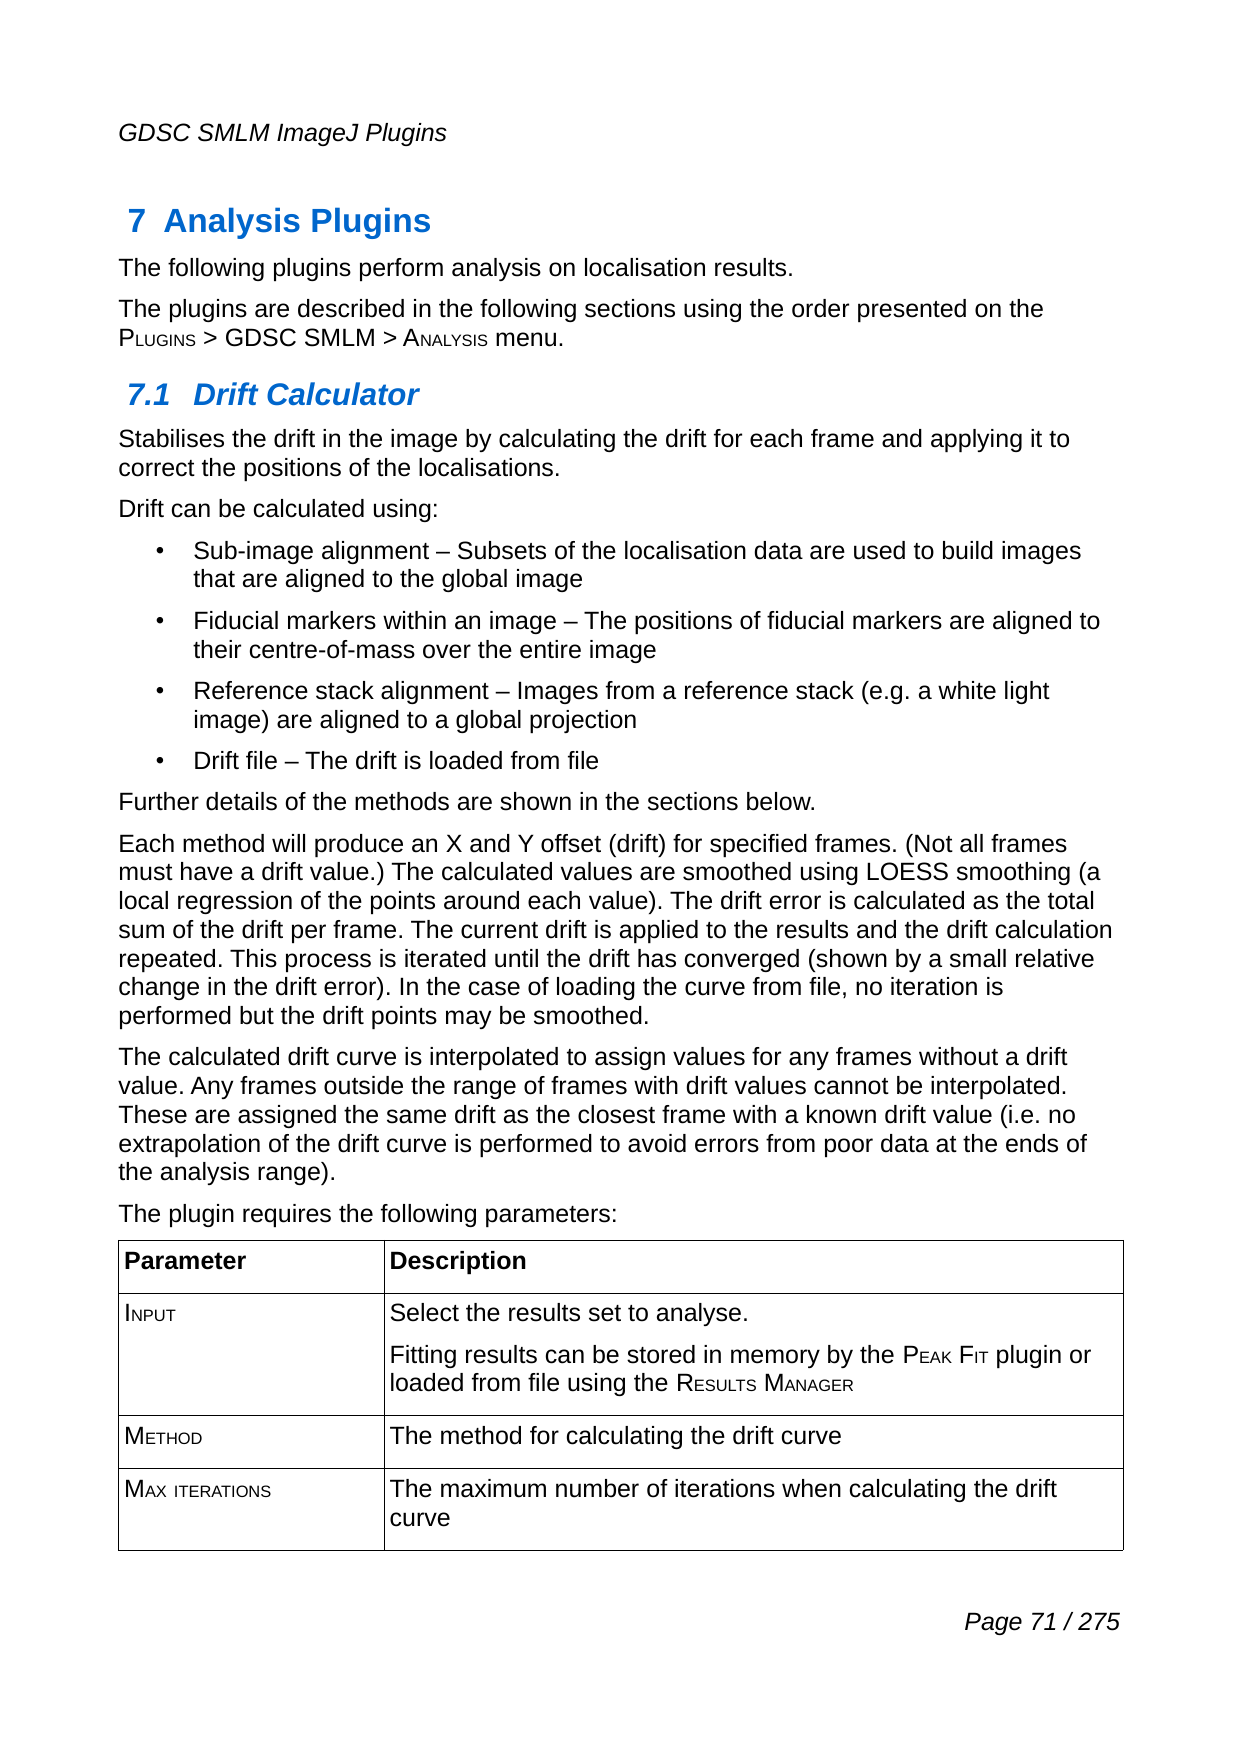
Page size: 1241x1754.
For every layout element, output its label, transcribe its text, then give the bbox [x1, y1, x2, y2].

text Drift can be calculated using: [118, 494, 1122, 523]
table_cell The method for calculating the drift curve [385, 1416, 1123, 1468]
table_cell Method [119, 1416, 384, 1468]
table_cell Select the results set to analyse. Fitting results can be stored in memory by the Peak Fit plugin or loaded from file using the Results Manager [385, 1294, 1123, 1415]
list Reference stack alignment – Images from a reference stack (e.g. a white light image) are aligned to a global projection [156, 676, 1122, 733]
table_header Description [385, 1241, 1123, 1293]
table_cell Max iterations [119, 1469, 384, 1550]
list Fiducial markers within an image – The positions of fiducial markers are aligned to their centre-of-mass over the entire image [156, 606, 1122, 663]
list Drift file – The drift is loaded from file [156, 746, 1122, 775]
table_cell Input [119, 1294, 384, 1415]
text The following plugins perform analysis on localisation results. [118, 252, 1122, 281]
text Stabilises the drift in the image by calculating the drift for each frame and applying it to correct the positions of the localisations. [118, 424, 1122, 482]
text The plugin requires the following parameters: [118, 1198, 1122, 1227]
subtitle Analysis Plugins [118, 201, 1122, 240]
table_header Parameter [119, 1241, 384, 1293]
text The calculated drift curve is interpolated to assign values for any frames without a drift value. Any frames outside the range of frames with drift values cannot be interpolated. These are assigned the same drift as the closest frame with a known drift value (i.e. no extrapolation of the drift curve is performed to avoid errors from poor data at the ends of the analysis range). [118, 1042, 1122, 1186]
subtitle Drift Calculator [118, 376, 1122, 412]
list Sub-image alignment – Subsets of the localisation data are used to build images that are aligned to the global image [156, 536, 1122, 593]
text Further details of the methods are shown in the sections below. [118, 787, 1122, 816]
text Each method will produce an X and Y offset (drift) for specified frames. (Not all frames must have a drift value.) The calculated values are smoothed using LOESS smoothing (a local regression of the points around each value). The drift error is calculated as the total sum of the drift per frame. The current drift is applied to the results and the drift calculation repeated. This process is iterated until the drift has converged (shown by a small relative change in the drift error). In the case of loading the curve from file, no iteration is performed but the drift points may be smoothed. [118, 828, 1122, 1030]
text The plugins are described in the following sections using the order presented on the Plugins > GDSC SMLM > Analysis menu. [118, 294, 1122, 351]
table_cell The maximum number of iterations when calculating the drift curve [385, 1469, 1123, 1550]
